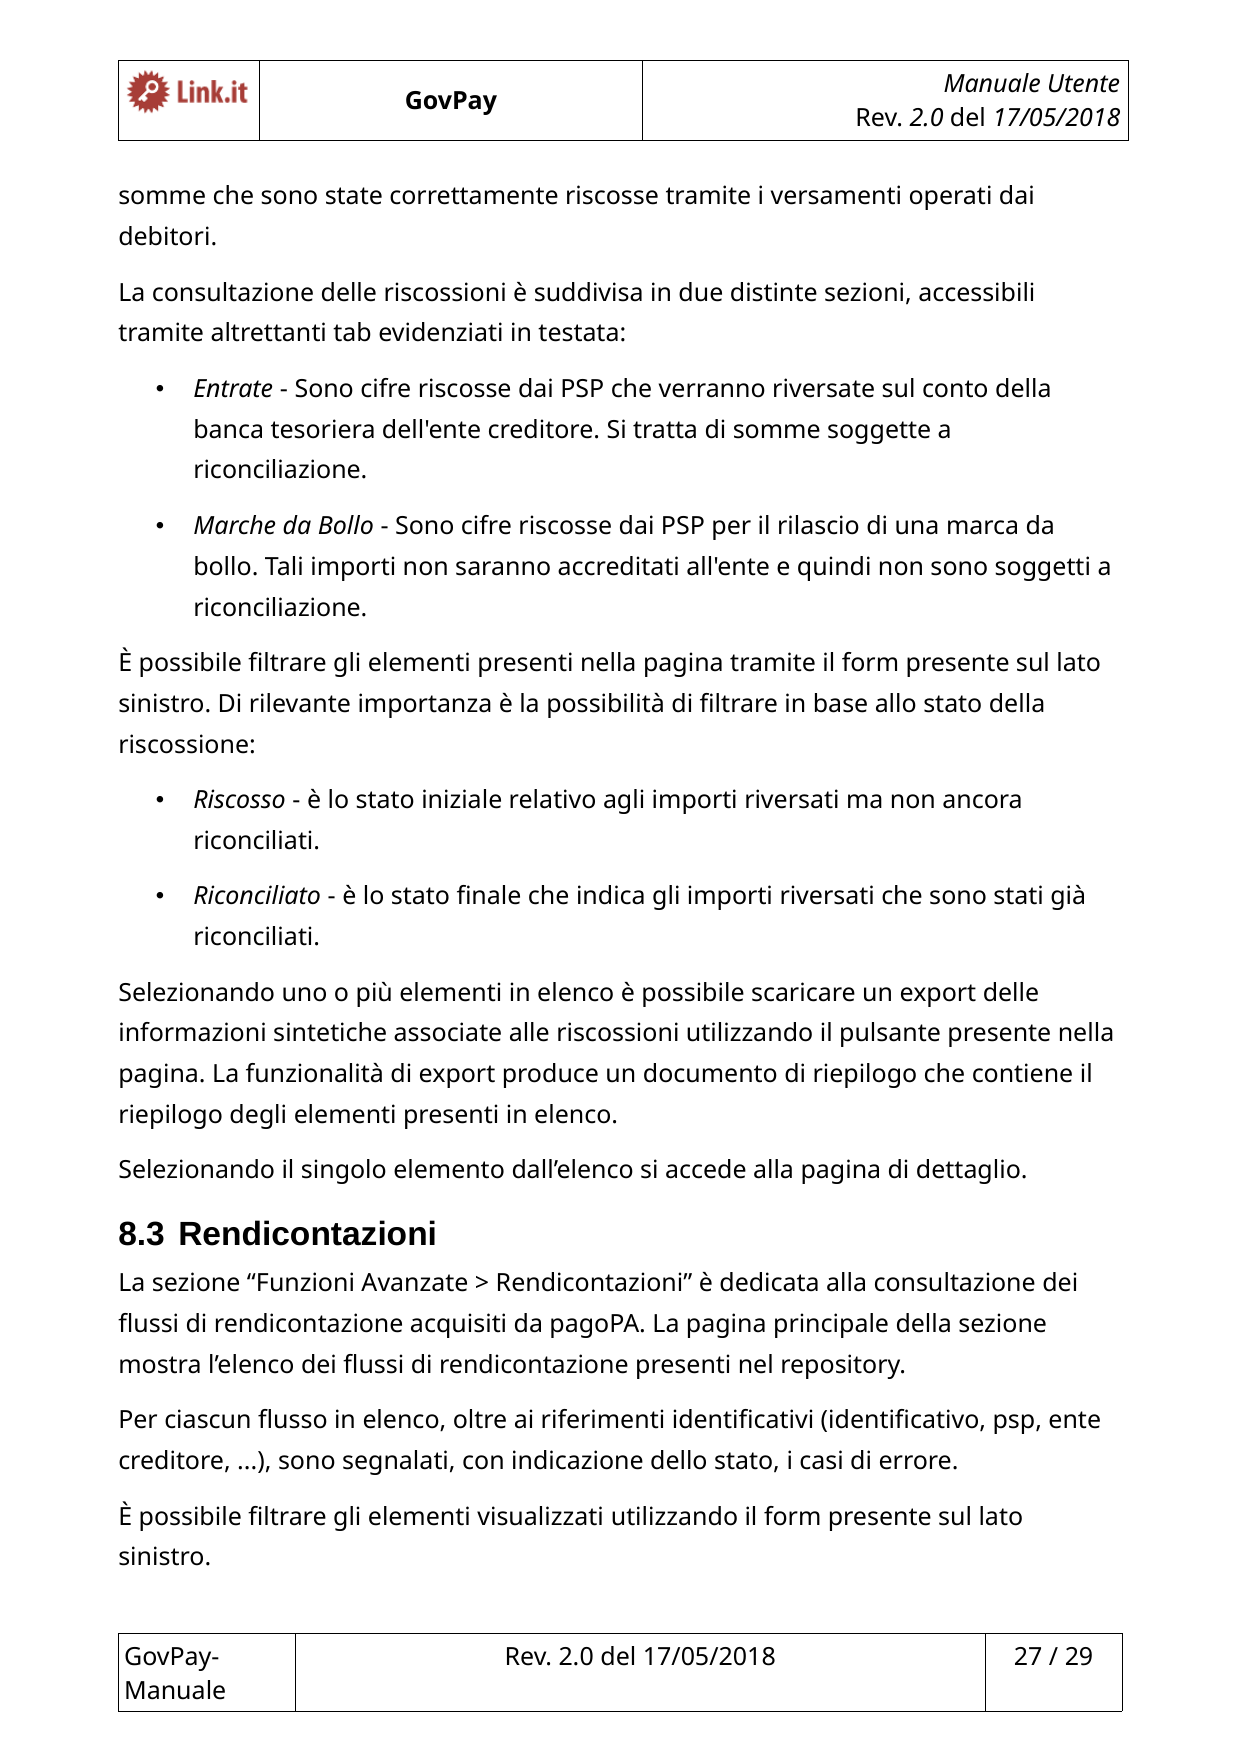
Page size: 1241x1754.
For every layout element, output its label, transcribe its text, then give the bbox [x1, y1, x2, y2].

text La sezione “Funzioni Avanzate > Rendicontazioni” è dedicata alla consultazione dei flussi di rendicontazione acquisiti da pagoPA. La pagina principale della sezione mostra l’elenco dei flussi di rendicontazione presenti nel repository. [118, 1265, 1122, 1381]
list Riconciliato - è lo stato finale che indica gli importi riversati che sono stati già riconciliati. [156, 878, 1122, 953]
text È possibile filtrare gli elementi visualizzati utilizzando il form presente sul lato sinistro. [118, 1498, 1122, 1573]
text È possibile filtrare gli elementi presenti nella pagina tramite il form presente sul lato sinistro. Di rilevante importanza è la possibilità di filtrare in base allo stato della riscossione: [118, 644, 1122, 760]
text Selezionando il singolo elemento dall’elenco si accede alla pagina di dettaglio. [118, 1152, 1122, 1186]
list Riscosso - è lo stato iniziale relativo agli importi riversati ma non ancora riconciliati. [156, 782, 1122, 857]
subtitle Rendicontazioni [118, 1214, 1122, 1252]
text La consultazione delle riscossioni è suddivisa in due distinte sezioni, accessibili tramite altrettanti tab evidenziati in testata: [118, 274, 1122, 349]
list Entrate - Sono cifre riscosse dai PSP che verranno riversate sul conto della banca tesoriera dell'ente creditore. Si tratta di somme soggette a riconciliazione. [156, 370, 1122, 486]
picture [123, 65, 254, 119]
text Per ciascun flusso in elenco, oltre ai riferimenti identificativi (identificativo, psp, ente creditore, ...), sono segnalati, con indicazione dello stato, i casi di errore. [118, 1402, 1122, 1477]
text Selezionando uno o più elementi in elenco è possibile scaricare un export delle informazioni sintetiche associate alle riscossioni utilizzando il pulsante presente nella pagina. La funzionalità di export produce un documento di riepilogo che contiene il riepilogo degli elementi presenti in elenco. [118, 974, 1122, 1131]
text somme che sono state correttamente riscosse tramite i versamenti operati dai debitori. [118, 178, 1122, 253]
list Marche da Bollo - Sono cifre riscosse dai PSP per il rilascio di una marca da bollo. Tali importi non saranno accreditati all'ente e quindi non sono soggetti a riconciliazione. [156, 507, 1122, 623]
